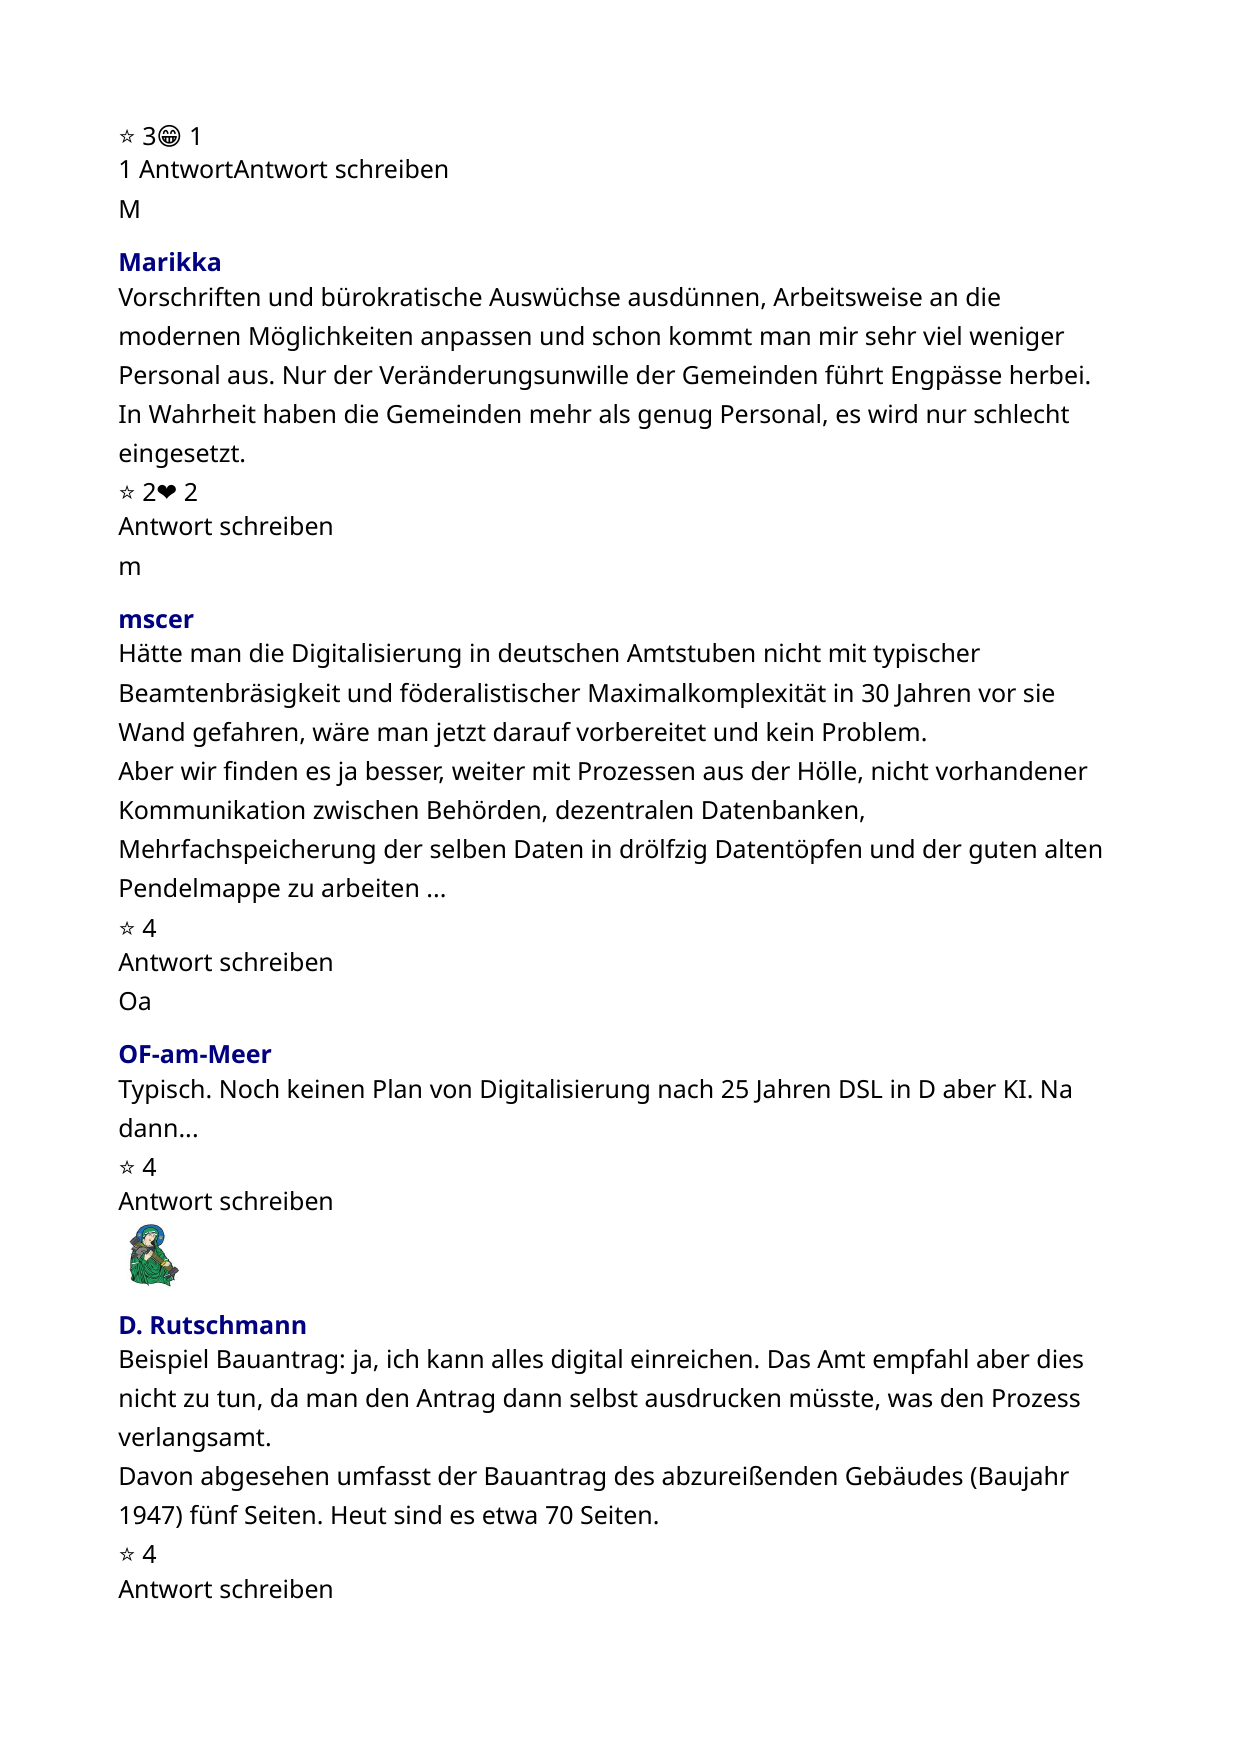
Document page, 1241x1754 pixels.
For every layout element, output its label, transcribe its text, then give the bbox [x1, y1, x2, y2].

text M [118, 191, 1122, 225]
text Typisch. Noch keinen Plan von Digitalisierung nach 25 Jahren DSL in D aber KI. Na dann... [118, 1071, 1122, 1144]
text ⭐️ 2❤️ 2 [118, 475, 1122, 509]
text Aber wir finden es ja besser, weiter mit Prozessen aus der Hölle, nicht vorhandener Kommunikation zwischen Behörden, dezentralen Datenbanken, Mehrfachspeicherung der selben Daten in drölfzig Datentöpfen und der guten alten Pendelmappe zu arbeiten ... [118, 753, 1122, 905]
text ⭐️ 4 [118, 1537, 1122, 1571]
text Davon abgesehen umfasst der Bauantrag des abzureißenden Gebäudes (Baujahr 1947) fünf Seiten. Heut sind es etwa 70 Seiten. [118, 1459, 1122, 1532]
text 1 AntwortAntwort schreiben [118, 152, 1122, 186]
text ⭐️ 3😁 1 [118, 118, 1122, 152]
text ⭐️ 4 [118, 910, 1122, 944]
subtitle mscer [118, 602, 1122, 636]
text Antwort schreiben [118, 509, 1122, 543]
text Beispiel Bauantrag: ja, ich kann alles digital einreichen. Das Amt empfahl aber dies nicht zu tun, da man den Antrag dann selbst ausdrucken müsste, was den Prozess verlangsamt. [118, 1341, 1122, 1454]
text Oa [118, 983, 1122, 1017]
picture [118, 1222, 184, 1289]
text Vorschriften und bürokratische Auswüchse ausdünnen, Arbeitsweise an die modernen Möglichkeiten anpassen und schon kommt man mir sehr viel weniger Personal aus. Nur der Veränderungsunwille der Gemeinden führt Engpässe herbei. In Wahrheit haben die Gemeinden mehr als genug Personal, es wird nur schlecht eingesetzt. [118, 279, 1122, 470]
text Antwort schreiben [118, 1184, 1122, 1218]
text Antwort schreiben [118, 1571, 1122, 1605]
text Hätte man die Digitalisierung in deutschen Amtstuben nicht mit typischer Beamtenbräsigkeit und föderalistischer Maximalkomplexität in 30 Jahren vor sie Wand gefahren, wäre man jetzt darauf vorbereitet und kein Problem. [118, 636, 1122, 748]
text Antwort schreiben [118, 944, 1122, 978]
text ⭐️ 4 [118, 1149, 1122, 1184]
subtitle OF-am-Meer [118, 1037, 1122, 1071]
subtitle D. Rutschmann [118, 1307, 1122, 1341]
text m [118, 548, 1122, 582]
subtitle Marikka [118, 245, 1122, 279]
